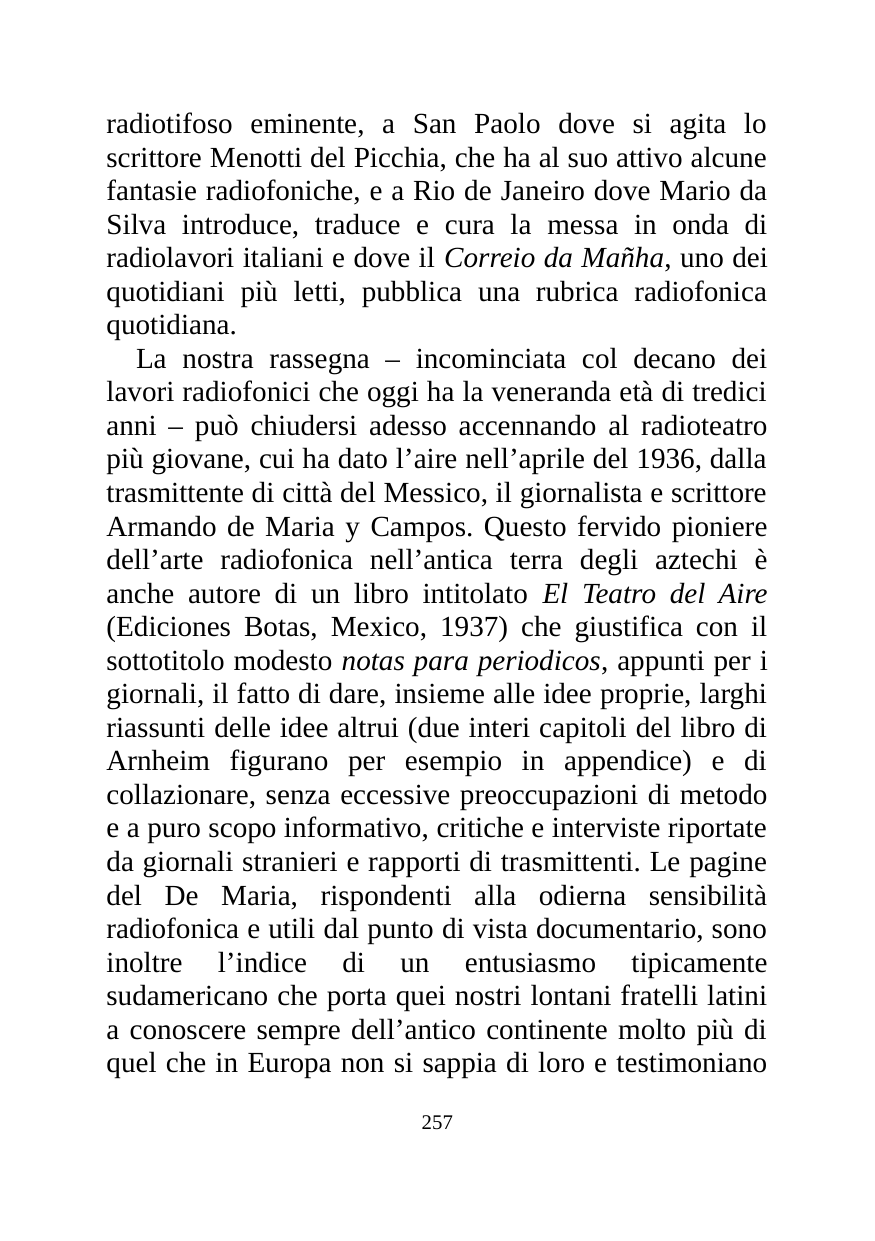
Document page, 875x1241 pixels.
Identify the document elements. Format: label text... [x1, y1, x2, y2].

text radiotifoso eminente, a San Paolo dove si agita lo scrittore Menotti del Picchia, che ha al suo attivo alcune fantasie radiofoniche, e a Rio de Janeiro dove Mario da Silva introduce, traduce e cura la messa in onda di radiolavori italiani e dove il Correio da Mañha, uno dei quotidiani più letti, pubblica una rubrica radiofonica quotidiana. [106, 106, 768, 341]
text La nostra rassegna – incominciata col decano dei lavori radiofonici che oggi ha la veneranda età di tredici anni – può chiudersi adesso accennando al radioteatro più giovane, cui ha dato l’aire nell’aprile del 1936, dalla trasmittente di città del Messico, il giornalista e scrittore Armando de Maria y Campos. Questo fervido pioniere dell’arte radiofonica nell’antica terra degli aztechi è anche autore di un libro intitolato El Teatro del Aire (Ediciones Botas, Mexico, 1937) che giustifica con il sottotitolo modesto notas para periodicos, appunti per i giornali, il fatto di dare, insieme alle idee proprie, larghi riassunti delle idee altrui (due interi capitoli del libro di Arnheim figurano per esempio in appendice) e di collazionare, senza eccessive preoccupazioni di metodo e a puro scopo informativo, critiche e interviste riportate da giornali stranieri e rapporti di trasmittenti. Le pagine del De Maria, rispondenti alla odierna sensibilità radiofonica e utili dal punto di vista documentario, sono inoltre l’indice di un entusiasmo tipicamente sudamericano che porta quei nostri lontani fratelli latini a conoscere sempre dell’antico continente molto più di quel che in Europa non si sappia di loro e testimoniano [106, 341, 768, 1079]
